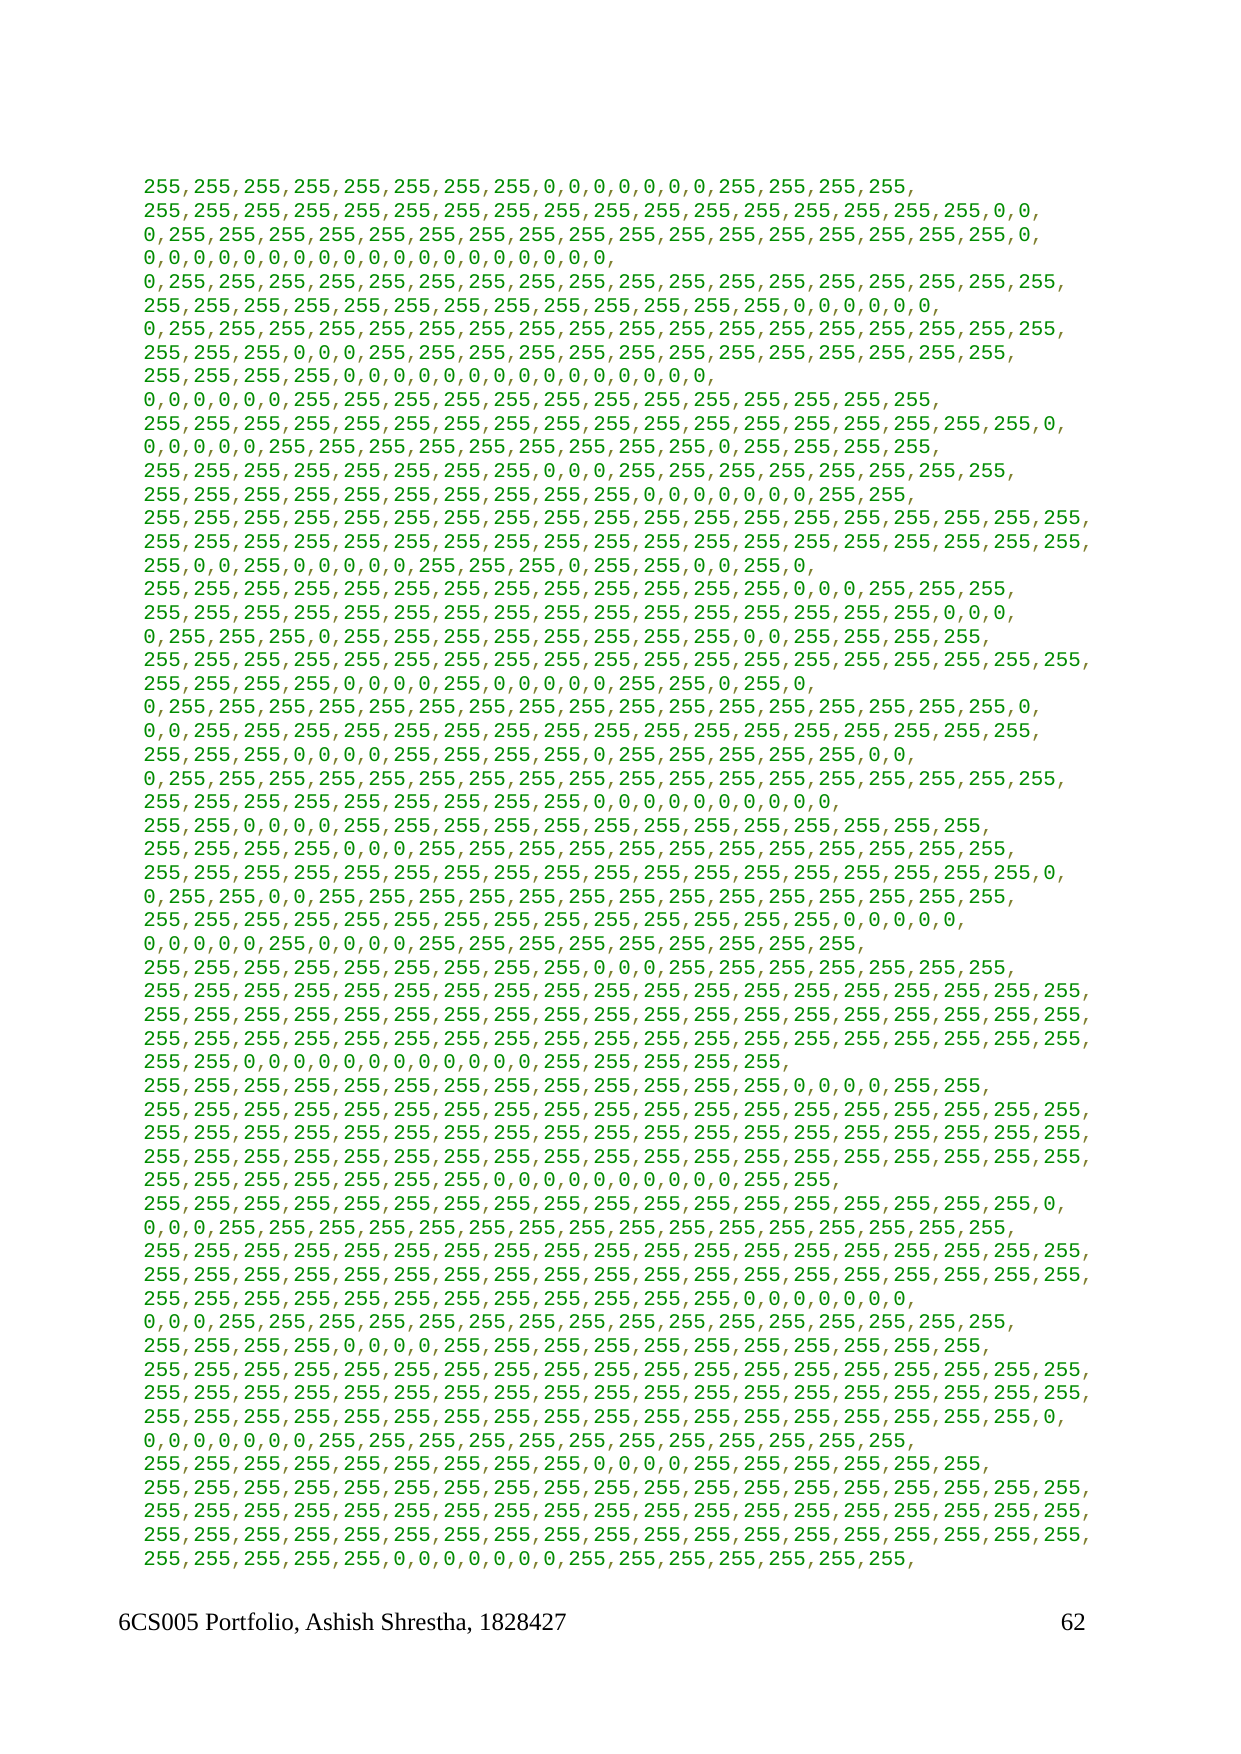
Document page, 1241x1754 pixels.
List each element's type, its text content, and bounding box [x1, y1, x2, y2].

text 0,0,0,0,0,255,255,255,255,255,255,255,255,255,0,255,255,255,255, [118, 436, 1122, 460]
text 255,255,255,255,255,255,255,255,255,255,255,255,255,255,255,255,255,0,0, [118, 200, 1122, 224]
text 255,255,255,0,0,0,255,255,255,255,255,255,255,255,255,255,255,255,255, [118, 342, 1122, 366]
text 255,255,255,255,255,255,255,255,255,255,255,255,255,255,255,255,255,255,255, [118, 1240, 1122, 1264]
text 255,255,255,255,255,255,255,255,255,255,255,255,255,255,255,255,255,255,255, [118, 649, 1122, 673]
text 255,255,255,255,255,255,255,255,255,255,255,255,255,255,255,255,255,255,0, [118, 413, 1122, 436]
text 255,255,255,255,255,255,255,255,255,255,255,255,255,255,255,255,255,255,255, [118, 1028, 1122, 1051]
text 0,0,0,255,255,255,255,255,255,255,255,255,255,255,255,255,255,255,255, [118, 1311, 1122, 1335]
text 255,255,255,255,255,0,0,0,0,0,0,0,255,255,255,255,255,255,255, [118, 1548, 1122, 1571]
text 255,255,255,255,0,0,0,0,255,0,0,0,0,0,255,255,0,255,0, [118, 673, 1122, 697]
text 255,255,255,255,255,255,255,255,255,255,255,255,0,0,0,0,0,0,0, [118, 1288, 1122, 1311]
text 255,255,255,255,255,255,255,255,255,255,255,255,255,255,255,255,255,255,255, [118, 1146, 1122, 1169]
text 0,255,255,255,0,255,255,255,255,255,255,255,255,0,0,255,255,255,255, [118, 626, 1122, 649]
text 255,255,255,255,255,255,255,255,255,255,255,255,255,255,255,255,255,255,255, [118, 1359, 1122, 1382]
text 0,255,255,255,255,255,255,255,255,255,255,255,255,255,255,255,255,255,0, [118, 224, 1122, 247]
text 255,255,255,255,255,255,255,255,255,0,0,0,255,255,255,255,255,255,255, [118, 957, 1122, 980]
text 255,255,255,255,0,0,0,0,255,255,255,255,255,255,255,255,255,255,255, [118, 1335, 1122, 1359]
text 255,255,255,255,255,255,255,255,255,255,255,255,255,255,255,255,255,255,255, [118, 531, 1122, 555]
text 255,255,255,255,255,255,255,255,255,255,255,255,255,255,255,255,255,255,255, [118, 1477, 1122, 1501]
text 255,255,255,255,255,255,255,255,255,255,255,255,255,255,255,255,255,255,0, [118, 1406, 1122, 1429]
text 0,255,255,255,255,255,255,255,255,255,255,255,255,255,255,255,255,255,255, [118, 767, 1122, 791]
text 255,255,0,0,0,0,255,255,255,255,255,255,255,255,255,255,255,255,255, [118, 815, 1122, 838]
text 255,255,255,255,255,255,255,255,255,255,255,255,255,255,255,255,255,255,0, [118, 862, 1122, 886]
text 255,255,0,0,0,0,0,0,0,0,0,0,0,0,255,255,255,255,255, [118, 1051, 1122, 1075]
text 255,255,255,255,255,255,255,255,255,255,255,255,255,0,0,0,0,0,0, [118, 294, 1122, 318]
text 0,0,0,0,0,255,0,0,0,0,255,255,255,255,255,255,255,255,255, [118, 933, 1122, 957]
text 255,255,255,255,255,255,255,255,255,255,0,0,0,0,0,0,0,255,255, [118, 484, 1122, 507]
text 0,255,255,255,255,255,255,255,255,255,255,255,255,255,255,255,255,255,255, [118, 318, 1122, 342]
text 0,0,0,0,0,0,0,0,0,0,0,0,0,0,0,0,0,0,0, [118, 247, 1122, 271]
text 255,255,255,255,255,255,255,255,255,255,255,255,255,255,255,255,255,255,0, [118, 1193, 1122, 1217]
text 0,255,255,255,255,255,255,255,255,255,255,255,255,255,255,255,255,255,255, [118, 271, 1122, 294]
text 255,255,255,255,255,255,255,255,0,0,0,0,0,0,0,255,255,255,255, [118, 176, 1122, 200]
text 0,255,255,0,0,255,255,255,255,255,255,255,255,255,255,255,255,255,255, [118, 886, 1122, 909]
text 255,255,255,255,255,255,255,255,255,255,255,255,255,255,255,255,255,255,255, [118, 1098, 1122, 1122]
text 255,255,255,255,255,255,255,255,255,255,255,255,255,255,255,255,255,255,255, [118, 1501, 1122, 1524]
text 255,255,255,255,255,255,255,255,255,255,255,255,255,255,255,255,255,255,255, [118, 1122, 1122, 1146]
text 255,255,255,255,255,255,255,0,0,0,0,0,0,0,0,0,0,255,255, [118, 1169, 1122, 1193]
text 0,0,0,255,255,255,255,255,255,255,255,255,255,255,255,255,255,255,255, [118, 1217, 1122, 1240]
text 255,255,255,255,255,255,255,255,255,0,0,0,0,255,255,255,255,255,255, [118, 1453, 1122, 1477]
text 255,255,255,255,0,0,0,255,255,255,255,255,255,255,255,255,255,255,255, [118, 838, 1122, 862]
text 255,255,255,255,255,255,255,255,255,255,255,255,255,255,255,255,255,255,255, [118, 1524, 1122, 1548]
text 255,255,255,255,255,255,255,255,255,255,255,255,255,255,255,255,255,255,255, [118, 1004, 1122, 1028]
text 255,255,255,255,255,255,255,255,255,0,0,0,0,0,0,0,0,0,0, [118, 791, 1122, 815]
text 0,255,255,255,255,255,255,255,255,255,255,255,255,255,255,255,255,255,0, [118, 697, 1122, 720]
text 0,0,0,0,0,0,255,255,255,255,255,255,255,255,255,255,255,255,255, [118, 389, 1122, 413]
text 255,255,255,255,255,255,255,255,255,255,255,255,255,255,0,0,0,0,0, [118, 909, 1122, 933]
text 255,255,255,255,255,255,255,255,255,255,255,255,255,255,255,255,255,255,255, [118, 507, 1122, 531]
text 255,255,255,255,255,255,255,255,255,255,255,255,255,255,255,255,255,255,255, [118, 1382, 1122, 1406]
text 255,255,255,255,255,255,255,255,255,255,255,255,255,255,255,255,0,0,0, [118, 602, 1122, 626]
text 255,255,255,255,0,0,0,0,0,0,0,0,0,0,0,0,0,0,0, [118, 366, 1122, 389]
text 255,255,255,255,255,255,255,255,0,0,0,255,255,255,255,255,255,255,255, [118, 460, 1122, 484]
text 255,0,0,255,0,0,0,0,0,255,255,255,0,255,255,0,0,255,0, [118, 555, 1122, 578]
text 255,255,255,255,255,255,255,255,255,255,255,255,255,255,255,255,255,255,255, [118, 980, 1122, 1004]
text 255,255,255,255,255,255,255,255,255,255,255,255,255,0,0,0,255,255,255, [118, 578, 1122, 602]
text 0,0,255,255,255,255,255,255,255,255,255,255,255,255,255,255,255,255,255, [118, 720, 1122, 744]
text 255,255,255,255,255,255,255,255,255,255,255,255,255,255,255,255,255,255,255, [118, 1264, 1122, 1288]
text 255,255,255,255,255,255,255,255,255,255,255,255,255,0,0,0,0,255,255, [118, 1075, 1122, 1098]
text 0,0,0,0,0,0,0,255,255,255,255,255,255,255,255,255,255,255,255, [118, 1429, 1122, 1453]
text 255,255,255,0,0,0,0,255,255,255,255,0,255,255,255,255,255,0,0, [118, 744, 1122, 767]
